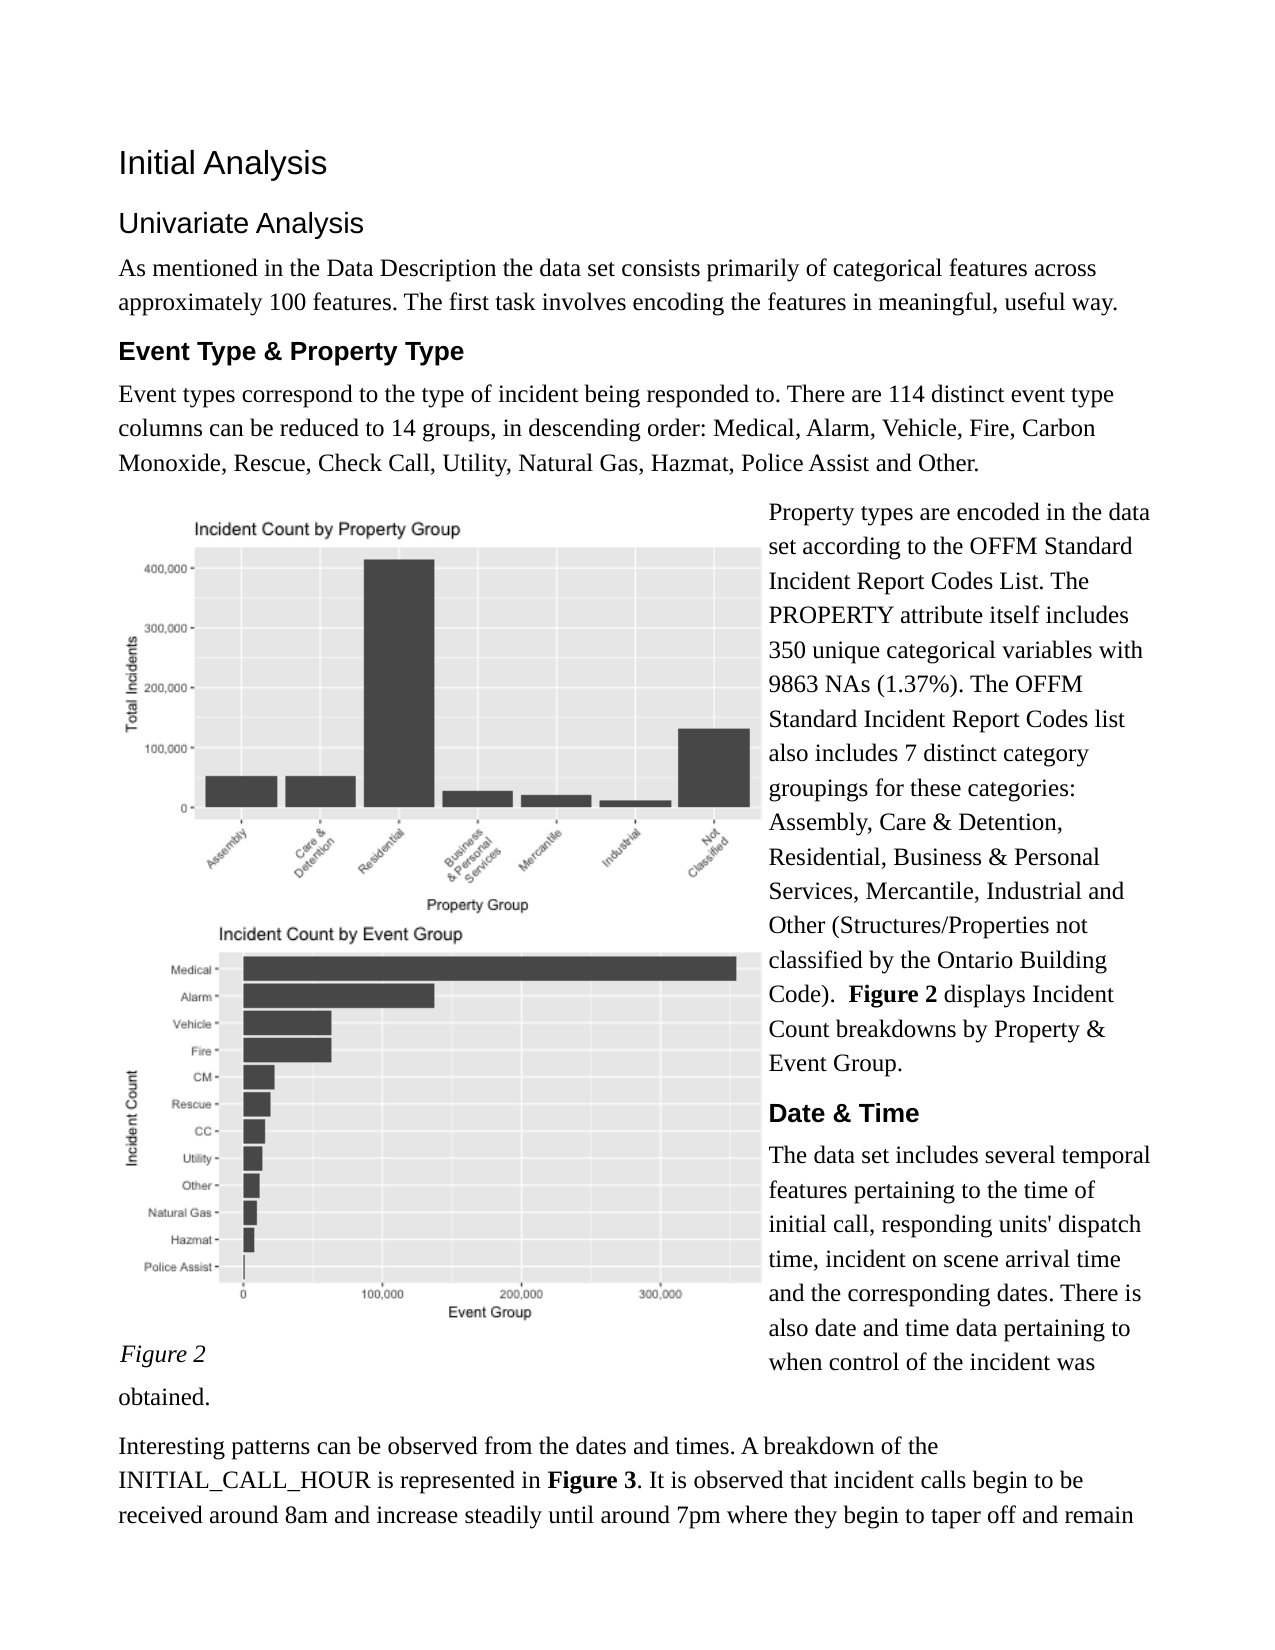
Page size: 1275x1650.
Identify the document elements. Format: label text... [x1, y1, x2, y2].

text Property types are encoded in the data set according to the OFFM Standard Incident Report Codes List. The PROPERTY attribute itself includes 350 unique categorical variables with 9863 NAs (1.37%). The OFFM Standard Incident Report Codes list also includes 7 distinct category groupings for these categories: Assembly, Care & Detention, Residential, Business & Personal Services, Mercantile, Industrial and Other (Structures/Properties not classified by the Ontario Building Code). Figure 2 displays Incident Count breakdowns by Property & Event Group. [118, 497, 1157, 1077]
text Figure 2 [120, 1339, 768, 1367]
picture [119, 515, 769, 1327]
subtitle Univariate Analysis [118, 207, 1157, 240]
text Interesting patterns can be observed from the dates and times. A breakdown of the INITIAL_CALL_HOUR is represented in Figure 3. It is observed that incident calls begin to be received around 8am and increase steadily until around 7pm where they begin to taper off and remain [118, 1431, 1157, 1528]
subtitle Initial Analysis [118, 143, 1157, 182]
text Event types correspond to the type of incident being responded to. There are 114 distinct event type columns can be reduced to 14 groups, in descending order: Medical, Alarm, Vehicle, Fire, Carbon Monoxide, Rescue, Check Call, Utility, Natural Gas, Hazmat, Police Assist and Other. [118, 379, 1157, 477]
text The data set includes several temporal features pertaining to the time of initial call, responding units' dispatch time, incident on scene arrival time and the corresponding dates. There is also date and time data pertaining to when control of the incident was obtained. [118, 1140, 1157, 1410]
subtitle Date & Time [769, 1098, 1157, 1128]
subtitle Event Type & Property Type [118, 336, 1157, 366]
text As mentioned in the Data Description the data set consists primarily of categorical features across approximately 100 features. The first task involves encoding the features in meaningful, useful way. [118, 253, 1157, 316]
